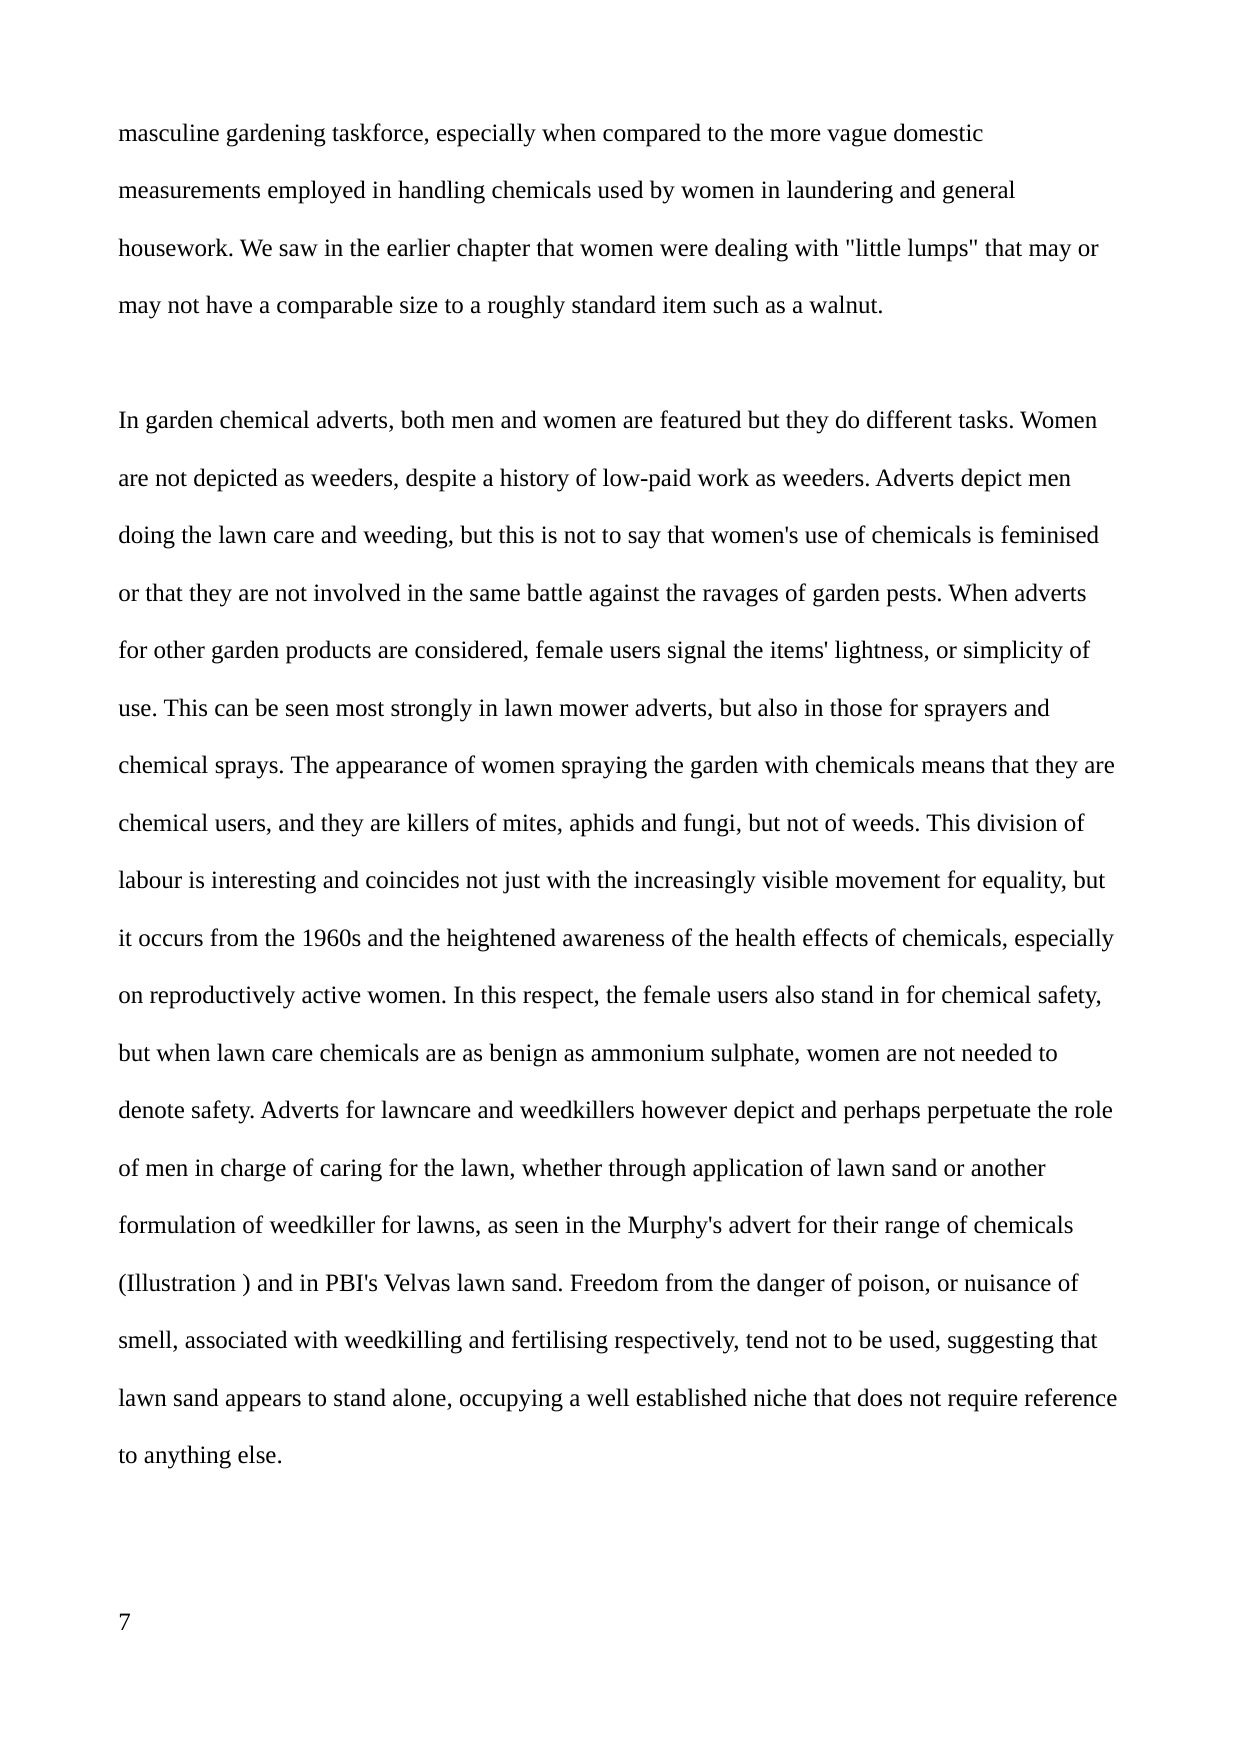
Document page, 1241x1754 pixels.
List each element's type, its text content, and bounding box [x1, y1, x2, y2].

text masculine gardening taskforce, especially when compared to the more vague domestic measurements employed in handling chemicals used by women in laundering and general housework. We saw in the earlier chapter that women were dealing with "little lumps" that may or may not have a comparable size to a roughly standard item such as a walnut. [118, 118, 1122, 319]
text In garden chemical adverts, both men and women are featured but they do different tasks. Women are not depicted as weeders, despite a history of low-paid work as weeders. Adverts depict men doing the lawn care and weeding, but this is not to say that women's use of chemicals is feminised or that they are not involved in the same battle against the ravages of garden pests. When adverts for other garden products are considered, female users signal the items' lightness, or simplicity of use. This can be seen most strongly in lawn mower adverts, but also in those for sprayers and chemical sprays. The appearance of women spraying the garden with chemicals means that they are chemical users, and they are killers of mites, aphids and fungi, but not of weeds. This division of labour is interesting and coincides not just with the increasingly visible movement for equality, but it occurs from the 1960s and the heightened awareness of the health effects of chemicals, especially on reproductively active women. In this respect, the female users also stand in for chemical safety, but when lawn care chemicals are as benign as ammonium sulphate, women are not needed to denote safety. Adverts for lawncare and weedkillers however depict and perhaps perpetuate the role of men in charge of caring for the lawn, whether through application of lawn sand or another formulation of weedkiller for lawns, as seen in the Murphy's advert for their range of chemicals (Illustration ) and in PBI's Velvas lawn sand. Freedom from the danger of poison, or nuisance of smell, associated with weedkilling and fertilising respectively, tend not to be used, suggesting that lawn sand appears to stand alone, occupying a well established niche that does not require reference to anything else. [118, 406, 1122, 1469]
